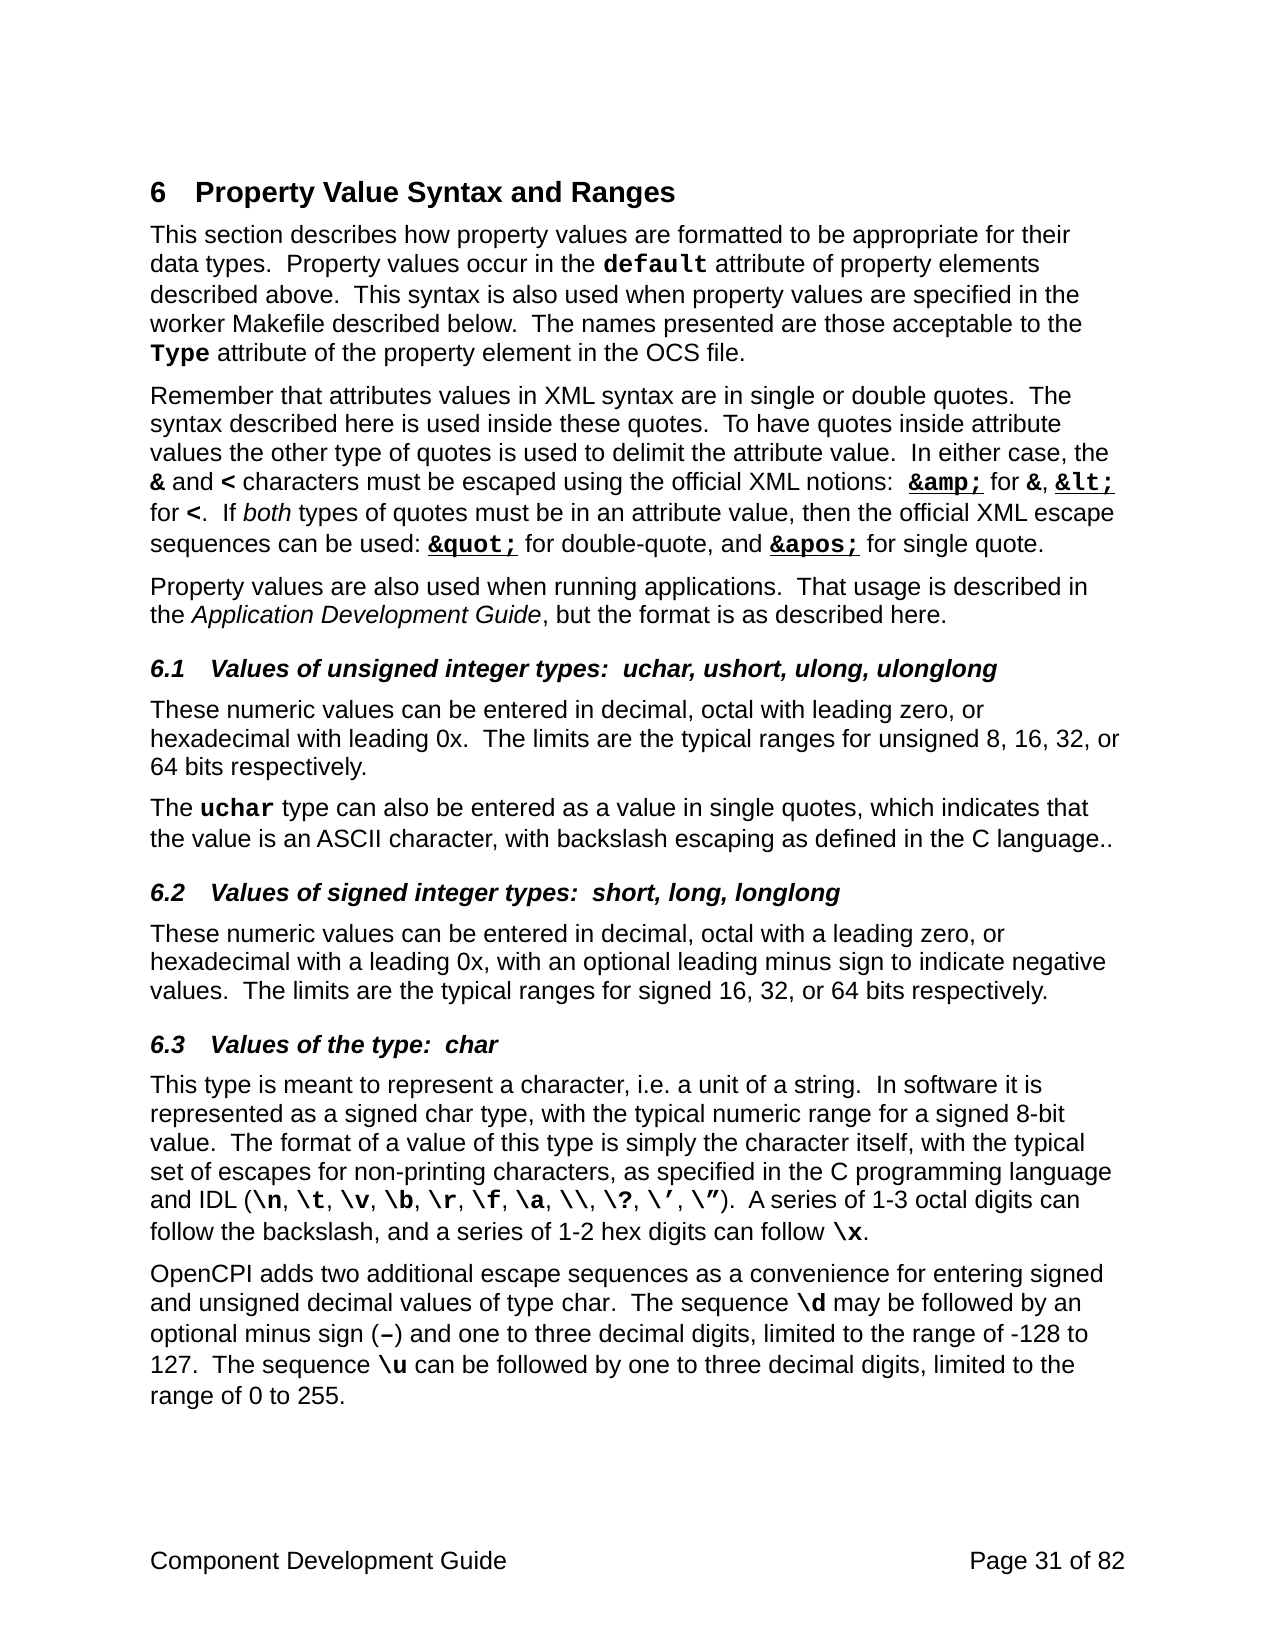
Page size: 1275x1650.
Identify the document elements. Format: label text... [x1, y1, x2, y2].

subtitle Values of unsigned integer types: uchar, ushort, ulong, ulonglong [150, 654, 1125, 683]
subtitle Property Value Syntax and Ranges [150, 175, 1125, 208]
text The uchar type can also be entered as a value in single quotes, which indicates that the value is an ASCII character, with backslash escaping as defined in the C language.. [150, 793, 1125, 853]
subtitle Values of the type: char [150, 1030, 1125, 1058]
text Property values are also used when running applications. That usage is described in the Application Development Guide, but the format is as described here. [150, 572, 1125, 629]
text These numeric values can be entered in decimal, octal with a leading zero, or hexadecimal with a leading 0x, with an optional leading minus sign to indicate negative values. The limits are the typical ranges for signed 16, 32, or 64 bits respectively. [150, 918, 1125, 1005]
text OpenCPI adds two additional escape sequences as a convenience for entering signed and unsigned decimal values of type char. The sequence \d may be followed by an optional minus sign (–) and one to three decimal digits, limited to the range of -128 to 127. The sequence \u can be followed by one to three decimal digits, limited to the range of 0 to 255. [150, 1259, 1125, 1410]
subtitle Values of signed integer types: short, long, longlong [150, 878, 1125, 907]
text These numeric values can be entered in decimal, octal with leading zero, or hexadecimal with leading 0x. The limits are the typical ranges for unsigned 8, 16, 32, or 64 bits respectively. [150, 695, 1125, 781]
text This section describes how property values are formatted to be appropriate for their data types. Property values occur in the default attribute of property elements described above. This syntax is also used when property values are specified in the worker Makefile described below. The names presented are those acceptable to the Type attribute of the property element in the OCS file. [150, 221, 1125, 369]
text This type is meant to represent a character, i.e. a unit of a string. In software it is represented as a signed char type, with the typical numeric range for a signed 8-bit value. The format of a value of this type is simply the character itself, with the typical set of escapes for non-printing characters, as specified in the C programming language and IDL (\n, \t, \v, \b, \r, \f, \a, \\, \?, \’, \”). A series of 1-3 octal digits can follow the backslash, and a series of 1-2 hex digits can follow \x. [150, 1071, 1125, 1247]
text Remember that attributes values in XML syntax are in single or double quotes. The syntax described here is used inside these quotes. To have quotes inside attribute values the other type of quotes is used to delimit the attribute value. In either case, the & and < characters must be escaped using the official XML notions: &amp; for &, &lt; for <. If both types of quotes must be in an attribute value, then the official XML escape sequences can be used: &quot; for double-quote, and &apos; for single quote. [150, 381, 1125, 560]
